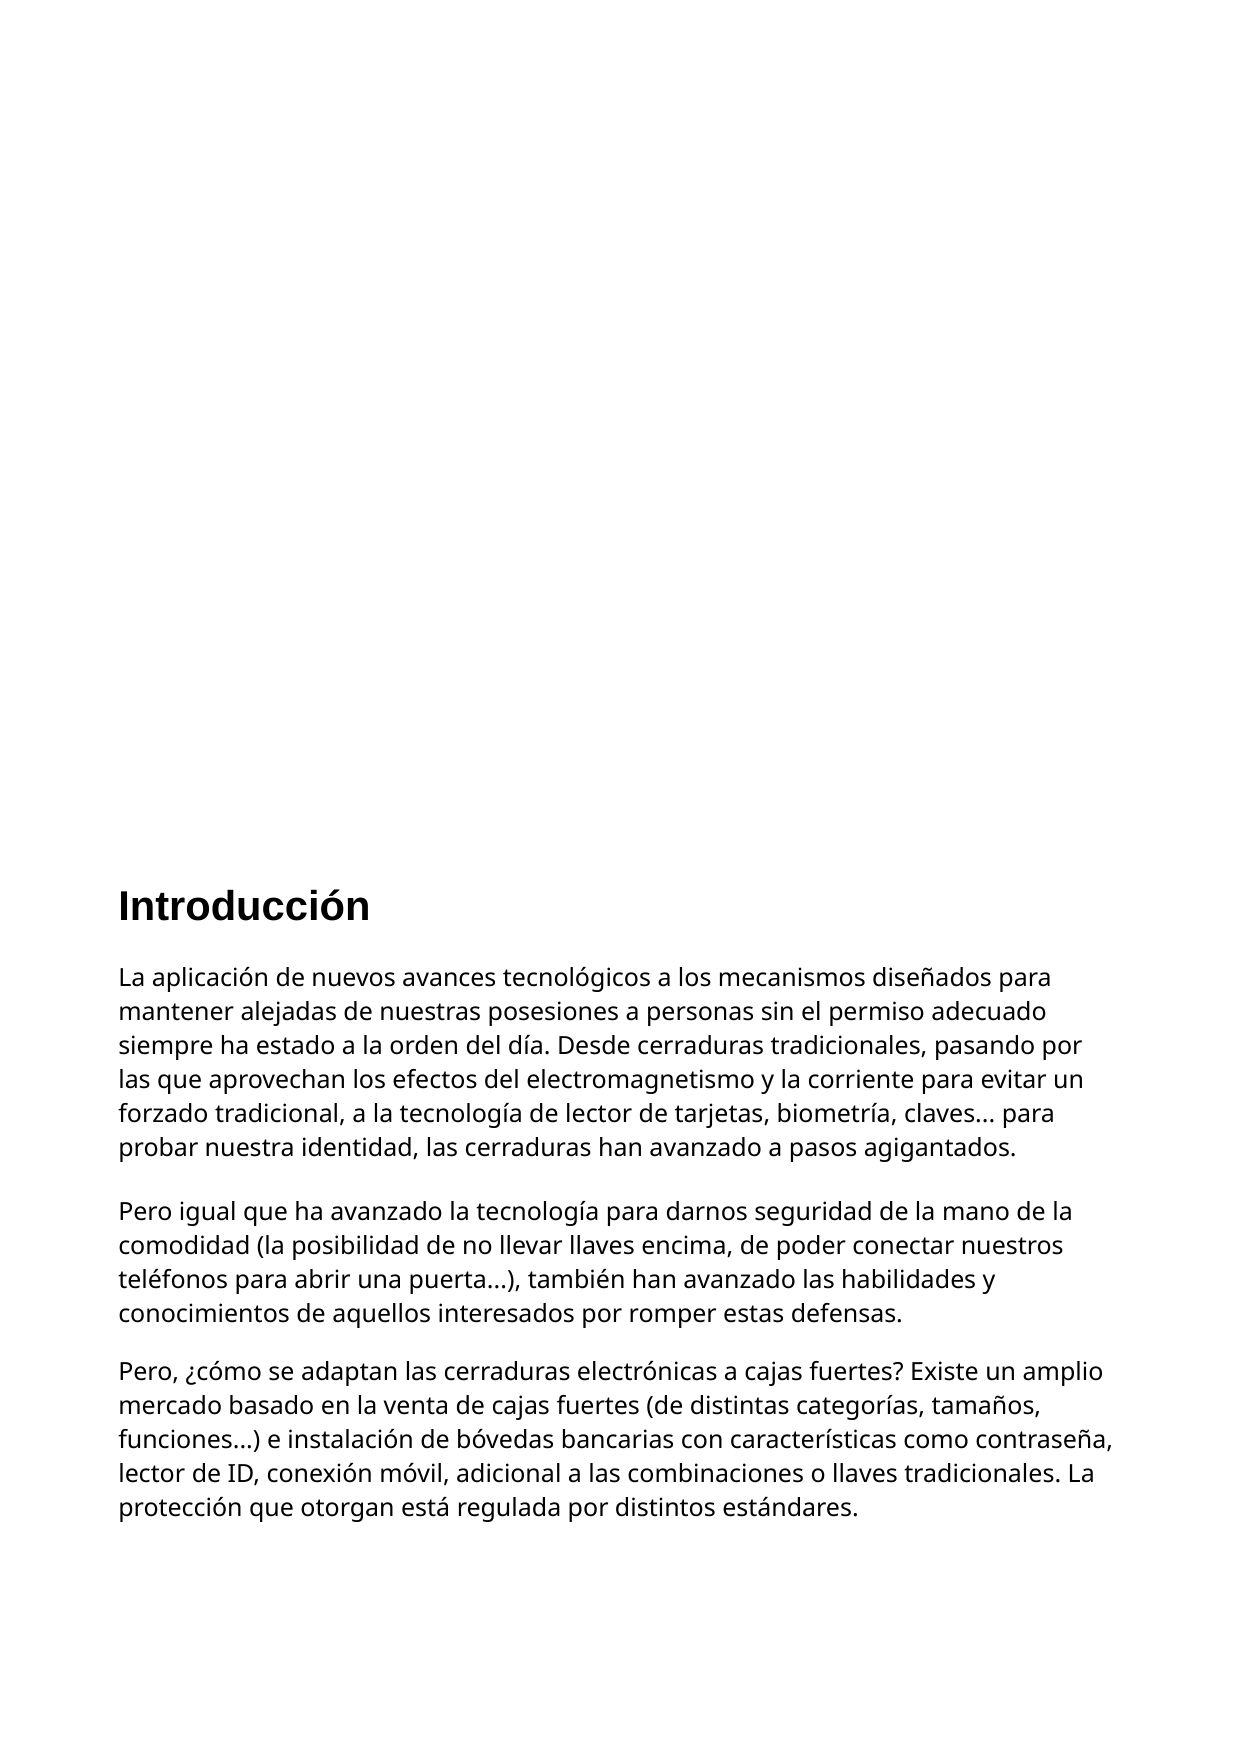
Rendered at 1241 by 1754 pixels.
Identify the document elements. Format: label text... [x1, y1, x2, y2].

text Pero igual que ha avanzado la tecnología para darnos seguridad de la mano de la comodidad (la posibilidad de no llevar llaves encima, de poder conectar nuestros teléfonos para abrir una puerta...), también han avanzado las habilidades y conocimientos de aquellos interesados por romper estas defensas. [118, 1193, 1122, 1329]
text La aplicación de nuevos avances tecnológicos a los mecanismos diseñados para mantener alejadas de nuestras posesiones a personas sin el permiso adecuado siempre ha estado a la orden del día. Desde cerraduras tradicionales, pasando por las que aprovechan los efectos del electromagnetismo y la corriente para evitar un forzado tradicional, a la tecnología de lector de tarjetas, biometría, claves... para probar nuestra identidad, las cerraduras han avanzado a pasos agigantados. [118, 959, 1122, 1163]
subtitle Introducción [118, 881, 1122, 929]
text Pero, ¿cómo se adaptan las cerraduras electrónicas a cajas fuertes? Existe un amplio mercado basado en la venta de cajas fuertes (de distintas categorías, tamaños, funciones...) e instalación de bóvedas bancarias con características como contraseña, lector de ID, conexión móvil, adicional a las combinaciones o llaves tradicionales. La protección que otorgan está regulada por distintos estándares. [118, 1353, 1122, 1523]
